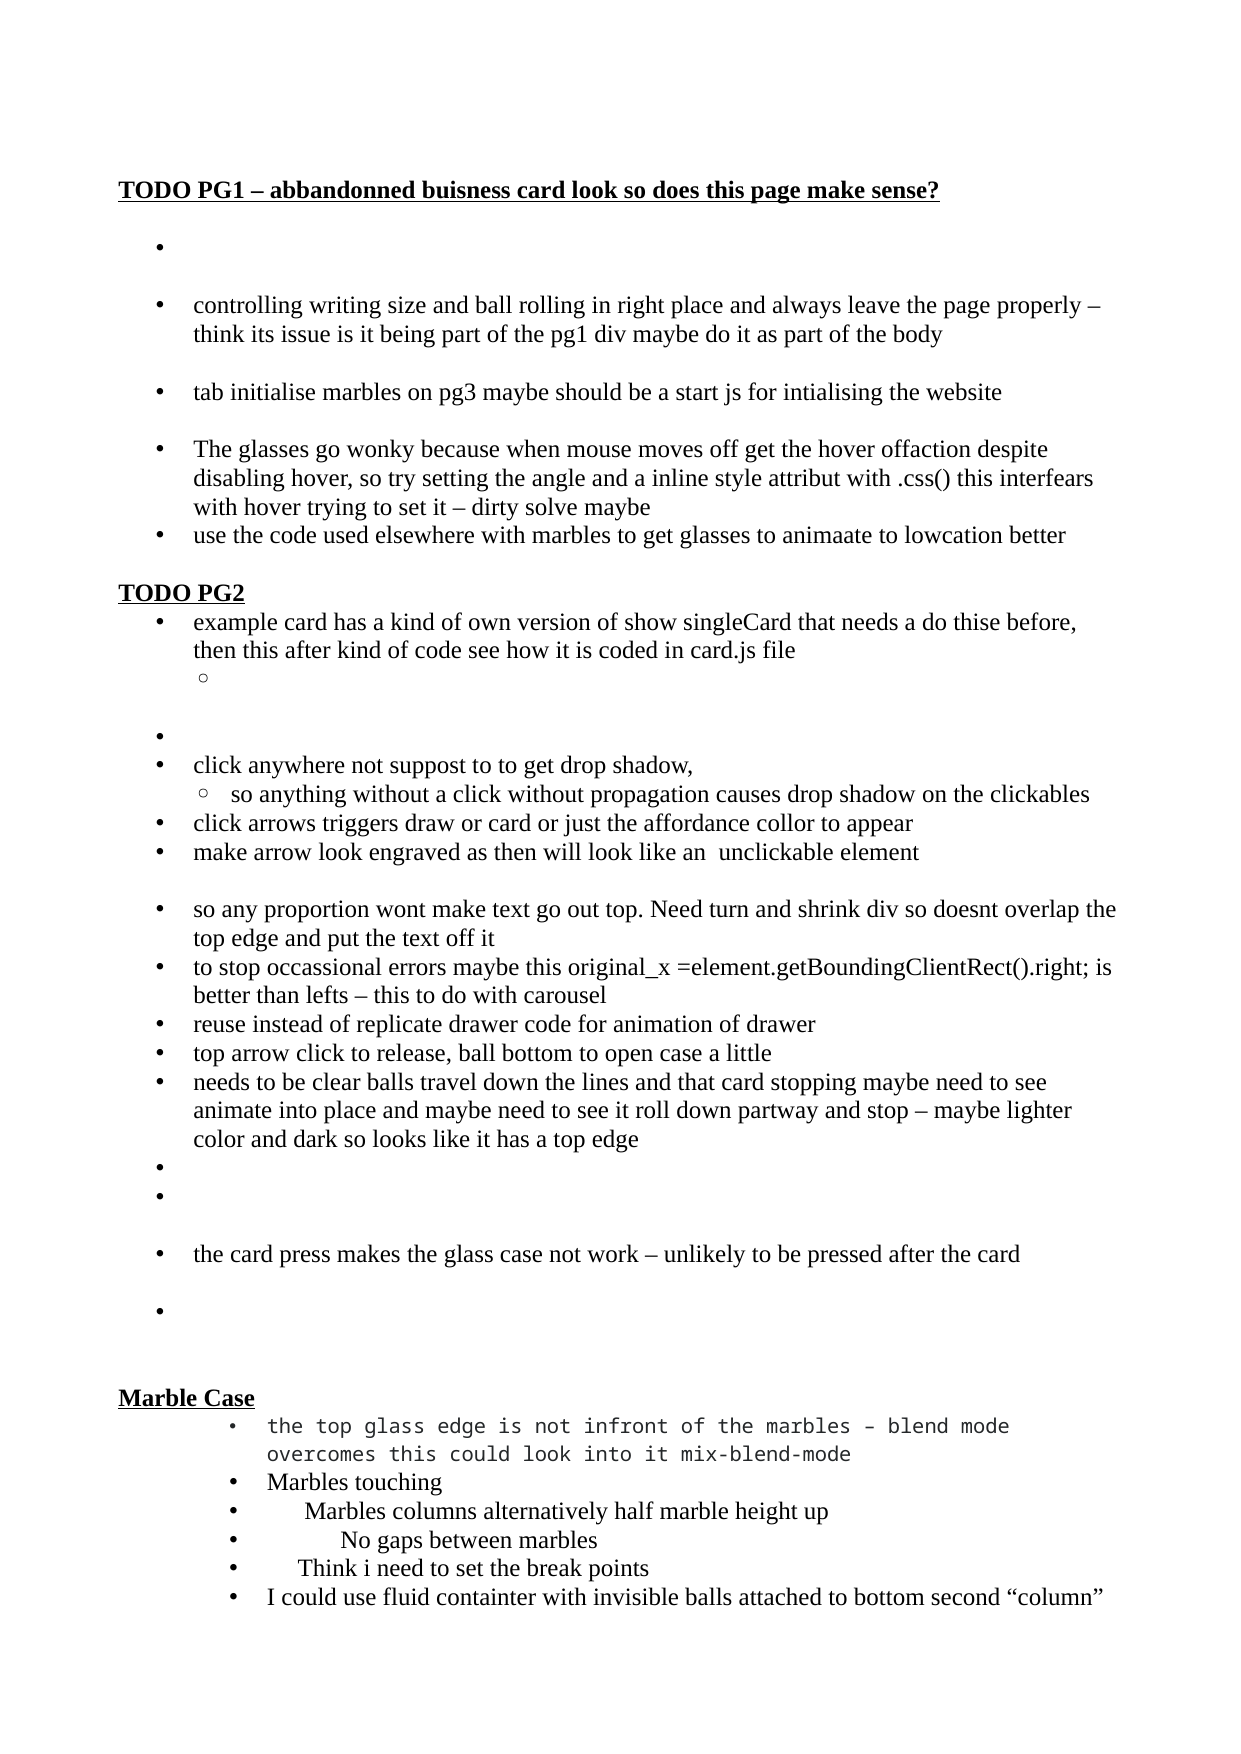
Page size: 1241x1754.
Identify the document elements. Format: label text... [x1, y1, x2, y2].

text TODO PG1 – abbandonned buisness card look so does this page make sense? [118, 176, 1122, 204]
list the card press makes the glass case not work – unlikely to be pressed after the card [156, 1239, 1122, 1268]
text TODO PG2 [118, 578, 1122, 607]
list to stop occassional errors maybe this original_x =element.getBoundingClientRect().right; is better than lefts – this to do with carousel [156, 952, 1122, 1009]
list Marbles columns alternatively half marble height up [229, 1496, 1122, 1525]
list the top glass edge is not infront of the marbles – blend mode overcomes this could look into it mix-blend-mode [229, 1412, 1122, 1467]
list top arrow click to release, ball bottom to open case a little [156, 1038, 1122, 1067]
list No gaps between marbles [229, 1525, 1122, 1553]
list tab initialise marbles on pg3 maybe should be a start js for intialising the website [156, 377, 1122, 406]
list use the code used elsewhere with marbles to get glasses to animaate to lowcation better [156, 521, 1122, 549]
list Think i need to set the break points [229, 1553, 1122, 1582]
text Marble Case [118, 1383, 1122, 1412]
list so anything without a click without propagation causes drop shadow on the clickables [193, 779, 1122, 808]
list click arrows triggers draw or card or just the affordance collor to appear [156, 808, 1122, 837]
list so any proportion wont make text go out top. Need turn and shrink div so doesnt overlap the top edge and put the text off it [156, 894, 1122, 952]
list controlling writing size and ball rolling in right place and always leave the page properly – think its issue is it being part of the pg1 div maybe do it as part of the body [156, 291, 1122, 348]
list example card has a kind of own version of show singleCard that needs a do thise before, then this after kind of code see how it is coded in card.js file [156, 607, 1122, 664]
list Marbles touching [229, 1467, 1122, 1496]
list make arrow look engraved as then will look like an unclickable element [156, 837, 1122, 866]
list reuse instead of replicate drawer code for animation of drawer [156, 1009, 1122, 1038]
list click anywhere not suppost to to get drop shadow, [156, 751, 1122, 779]
list I could use fluid containter with invisible balls attached to bottom second “column” [229, 1582, 1122, 1611]
list needs to be clear balls travel down the lines and that card stopping maybe need to see animate into place and maybe need to see it roll down partway and stop – maybe lighter color and dark so looks like it has a top edge [156, 1067, 1122, 1153]
list The glasses go wonky because when mouse moves off get the hover offaction despite disabling hover, so try setting the angle and a inline style attribut with .css() this interfears with hover trying to set it – dirty solve maybe [156, 434, 1122, 521]
